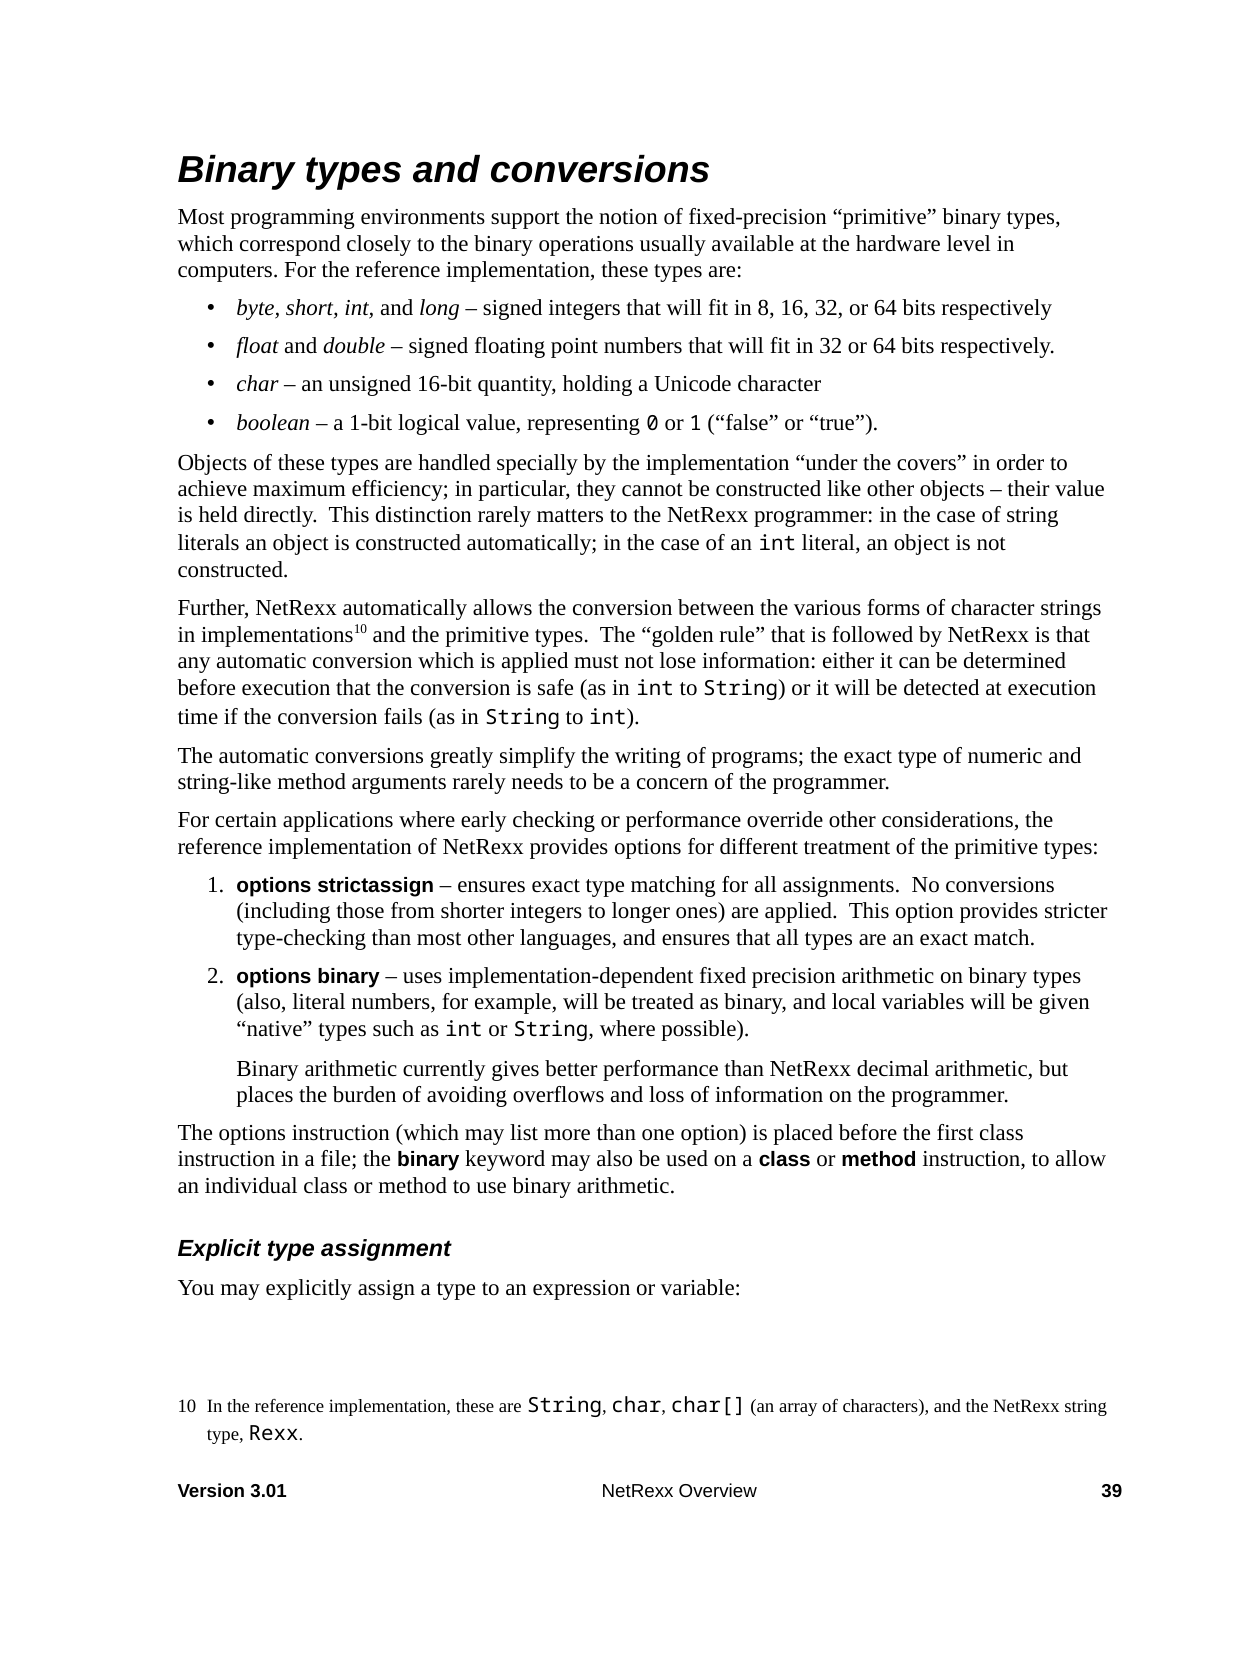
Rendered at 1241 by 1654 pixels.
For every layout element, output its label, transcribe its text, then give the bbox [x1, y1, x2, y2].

text The options instruction (which may list more than one option) is placed before the first class instruction in a file; the binary keyword may also be used on a class or method instruction, to allow an individual class or method to use binary arithmetic. [177, 1119, 1122, 1198]
list boolean – a 1-bit logical value, representing 0 or 1 (“false” or “true”). [207, 408, 1122, 437]
text Objects of these types are handled specially by the implementation “under the covers” in order to achieve maximum efficiency; in particular, they cannot be constructed like other objects – their value is held directly. This distinction rarely matters to the NetRexx programmer: in the case of string literals an object is constructed automatically; in the case of an int literal, an object is not constructed. [177, 449, 1122, 582]
text In the reference implementation, these are String, char, char[] (an array of characters), and the NetRexx string type, Rexx. [177, 1390, 1122, 1447]
list byte, short, int, and long – signed integers that will fit in 8, 16, 32, or 64 bits respectively [207, 294, 1122, 320]
text The automatic conversions greatly simplify the writing of programs; the exact type of numeric and string-like method arguments rarely needs to be a concern of the programmer. [177, 742, 1122, 795]
list options strictassign – ensures exact type matching for all assignments. No conversions (including those from shorter integers to longer ones) are applied. This option provides stricter type-checking than most other languages, and ensures that all types are an exact match. [207, 871, 1122, 950]
text Most programming environments support the notion of fixed-precision “primitive” binary types, which correspond closely to the binary operations usually available at the hardware level in computers. For the reference implementation, these types are: [177, 203, 1122, 282]
text You may explicitly assign a type to an expression or variable: [177, 1274, 1122, 1301]
subtitle Explicit type assignment [177, 1235, 1122, 1262]
list float and double – signed floating point numbers that will fit in 32 or 64 bits respectively. [207, 332, 1122, 358]
subtitle Binary types and conversions [177, 148, 1122, 191]
list char – an unsigned 16-bit quantity, holding a Unicode character [207, 370, 1122, 397]
list options binary – uses implementation-dependent fixed precision arithmetic on binary types (also, literal numbers, for example, will be treated as binary, and local variables will be given “native” types such as int or String, where possible). [207, 962, 1122, 1043]
list Binary arithmetic currently gives better performance than NetRexx decimal arithmetic, but places the burden of avoiding overflows and loss of information on the programmer. [207, 1055, 1122, 1107]
text For certain applications where early checking or performance override other considerations, the reference implementation of NetRexx provides options for different treatment of the primitive types: [177, 806, 1122, 859]
text Further, NetRexx automatically allows the conversion between the various forms of character strings in implementations and the primitive types. The “golden rule” that is followed by NetRexx is that any automatic conversion which is applied must not lose information: either it can be determined before execution that the conversion is safe (as in int to String) or it will be detected at execution time if the conversion fails (as in String to int). [177, 594, 1122, 730]
